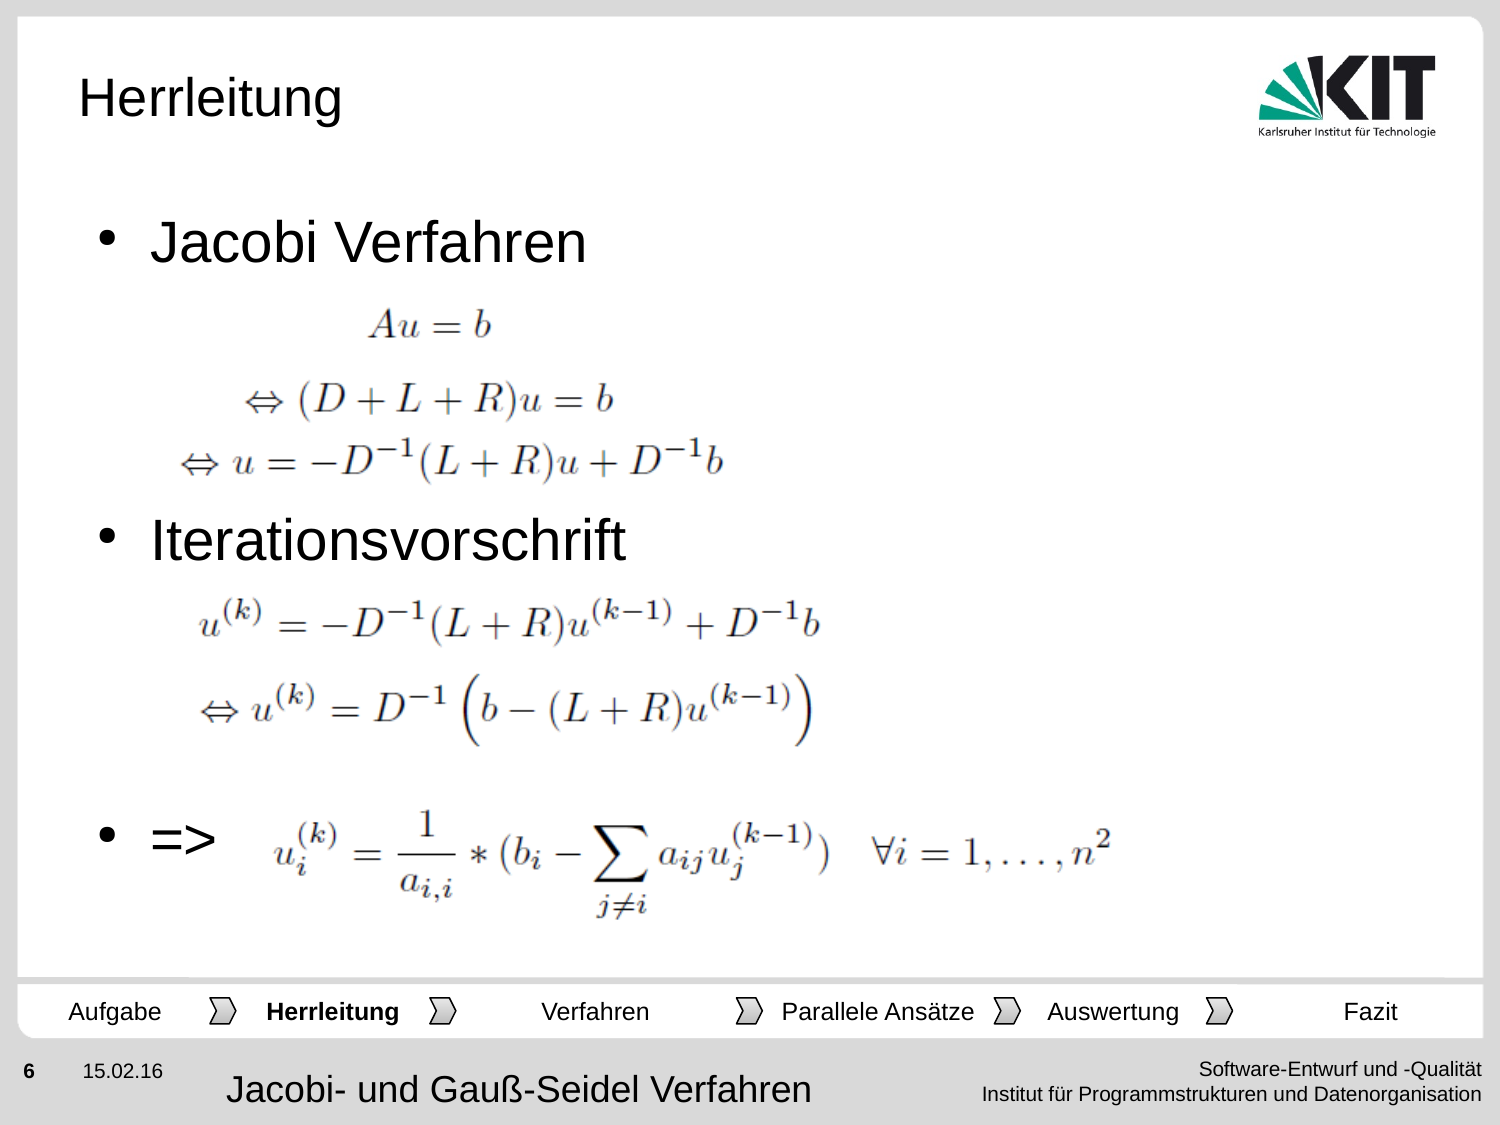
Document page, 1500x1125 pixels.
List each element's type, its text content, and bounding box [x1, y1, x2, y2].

text_box [209, 997, 236, 1024]
text_box [736, 997, 763, 1024]
text_box Herrleitung [251, 988, 415, 1033]
text_box Verfahren [526, 988, 666, 1033]
text_box [994, 997, 1021, 1024]
list Jacobi Verfahren Iterationsvorschrift => [64, 196, 1436, 975]
picture [0, 0, 1500, 1125]
footer Jacobi- und Gauß-Seidel Verfahren [211, 1057, 957, 1117]
text_box Fazit [1328, 988, 1413, 1033]
title Herrleitung [64, 54, 1198, 147]
text_box [1206, 997, 1233, 1024]
text_box Auswertung [1032, 988, 1195, 1033]
text_box Parallele Ansätze [766, 988, 991, 1033]
text_box [429, 997, 456, 1024]
text_box Aufgabe [53, 988, 177, 1033]
